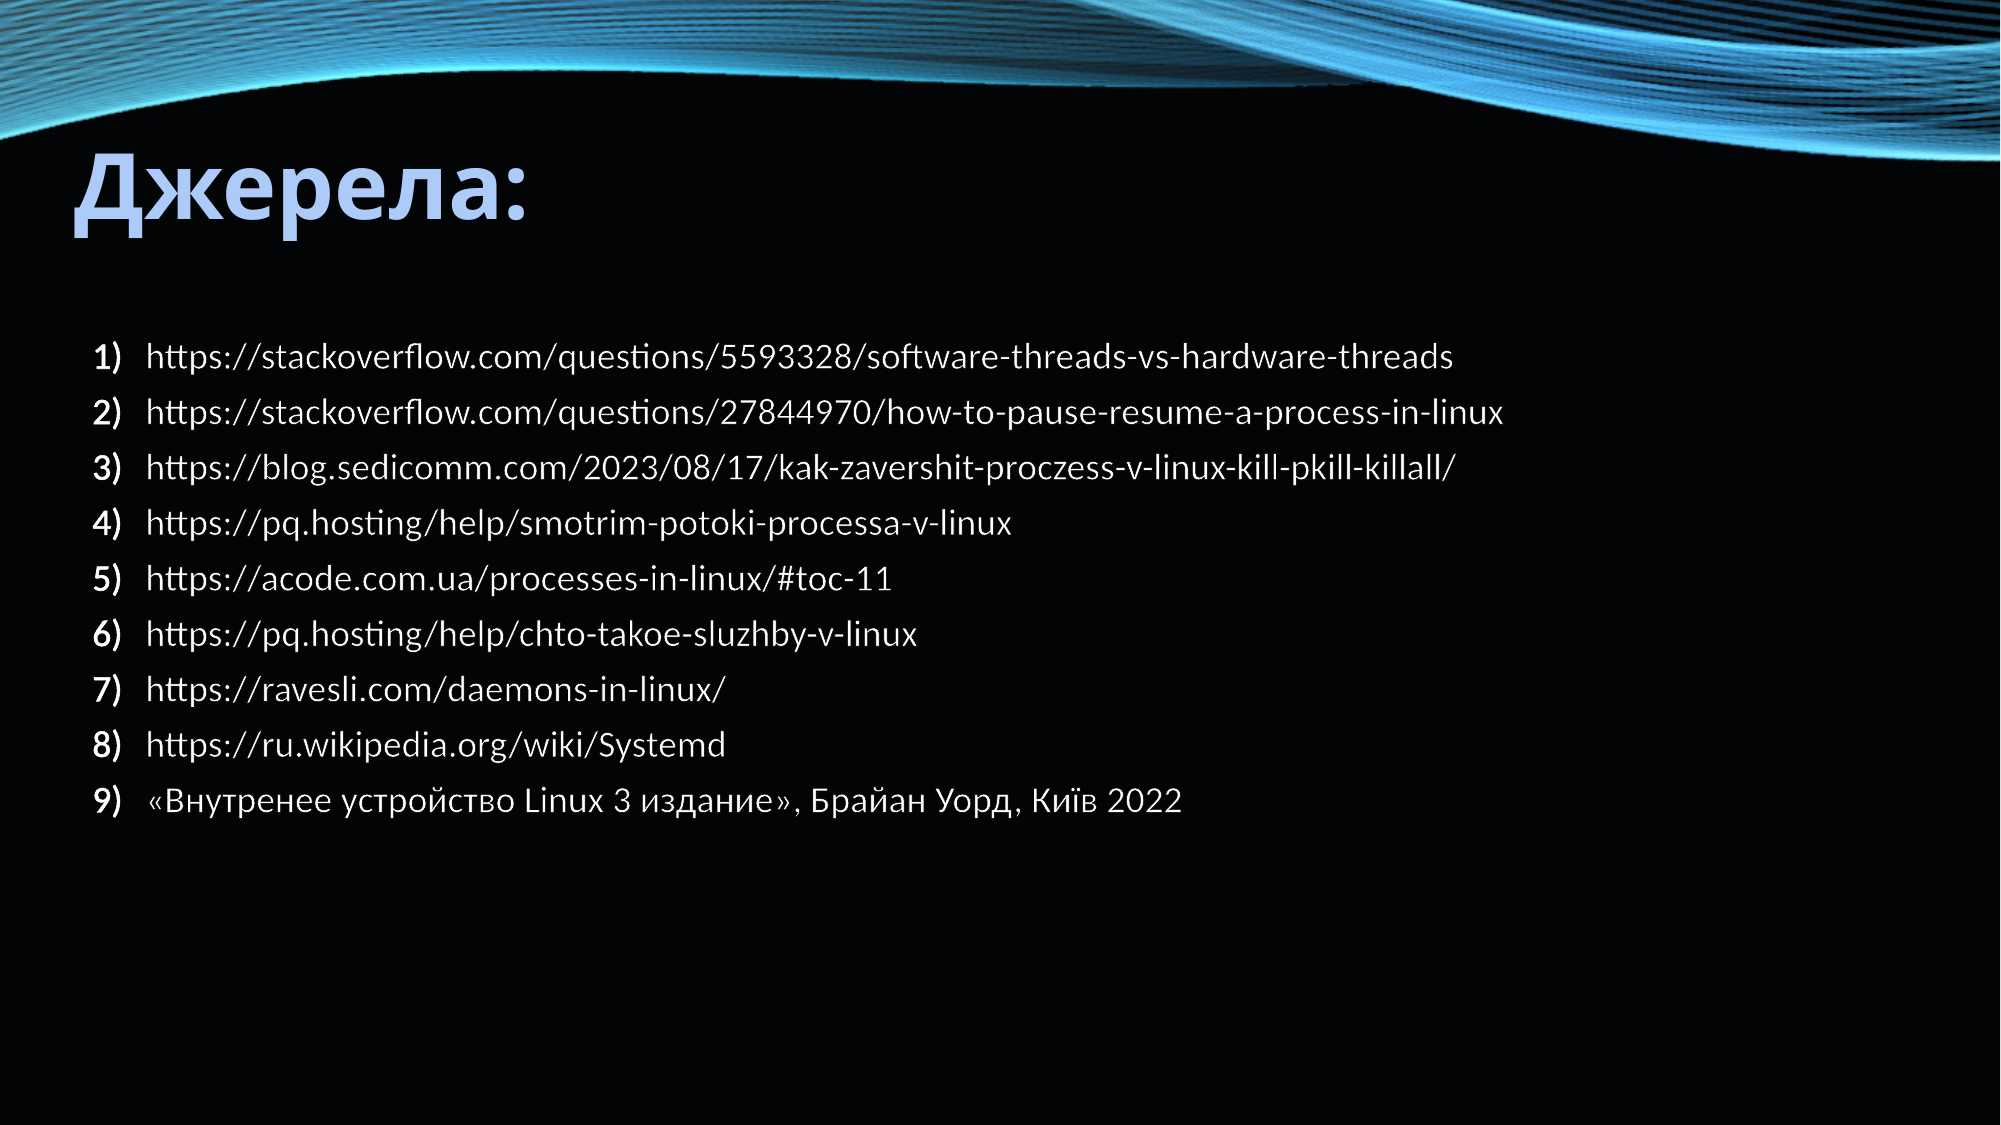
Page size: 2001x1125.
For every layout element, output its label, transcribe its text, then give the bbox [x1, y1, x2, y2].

picture [0, 0, 2001, 1125]
list https://stackoverflow.com/questions/5593328/software-threads-vs-hardware-threads https://stackoverflow.com/questions/27844970/how-to-pause-resume-a-process-in-linux https://blog.sedicomm.com/2023/08/17/kak-zavershit-proczess-v-linux-kill-pkill-killall/ https://pq.hosting/help/smotrim-potoki-processa-v-linux https://acode.com.ua/processes-in-linux/#toc-11 https://pq.hosting/help/chto-takoe-sluzhby-v-linux https://ravesli.com/daemons-in-linux/ https://ru.wikipedia.org/wiki/Systemd «Внутренее устройство Linux 3 издание», Брайан Уорд, Київ 2022 [59, 328, 1940, 1043]
title Джерела: [59, 81, 1916, 299]
